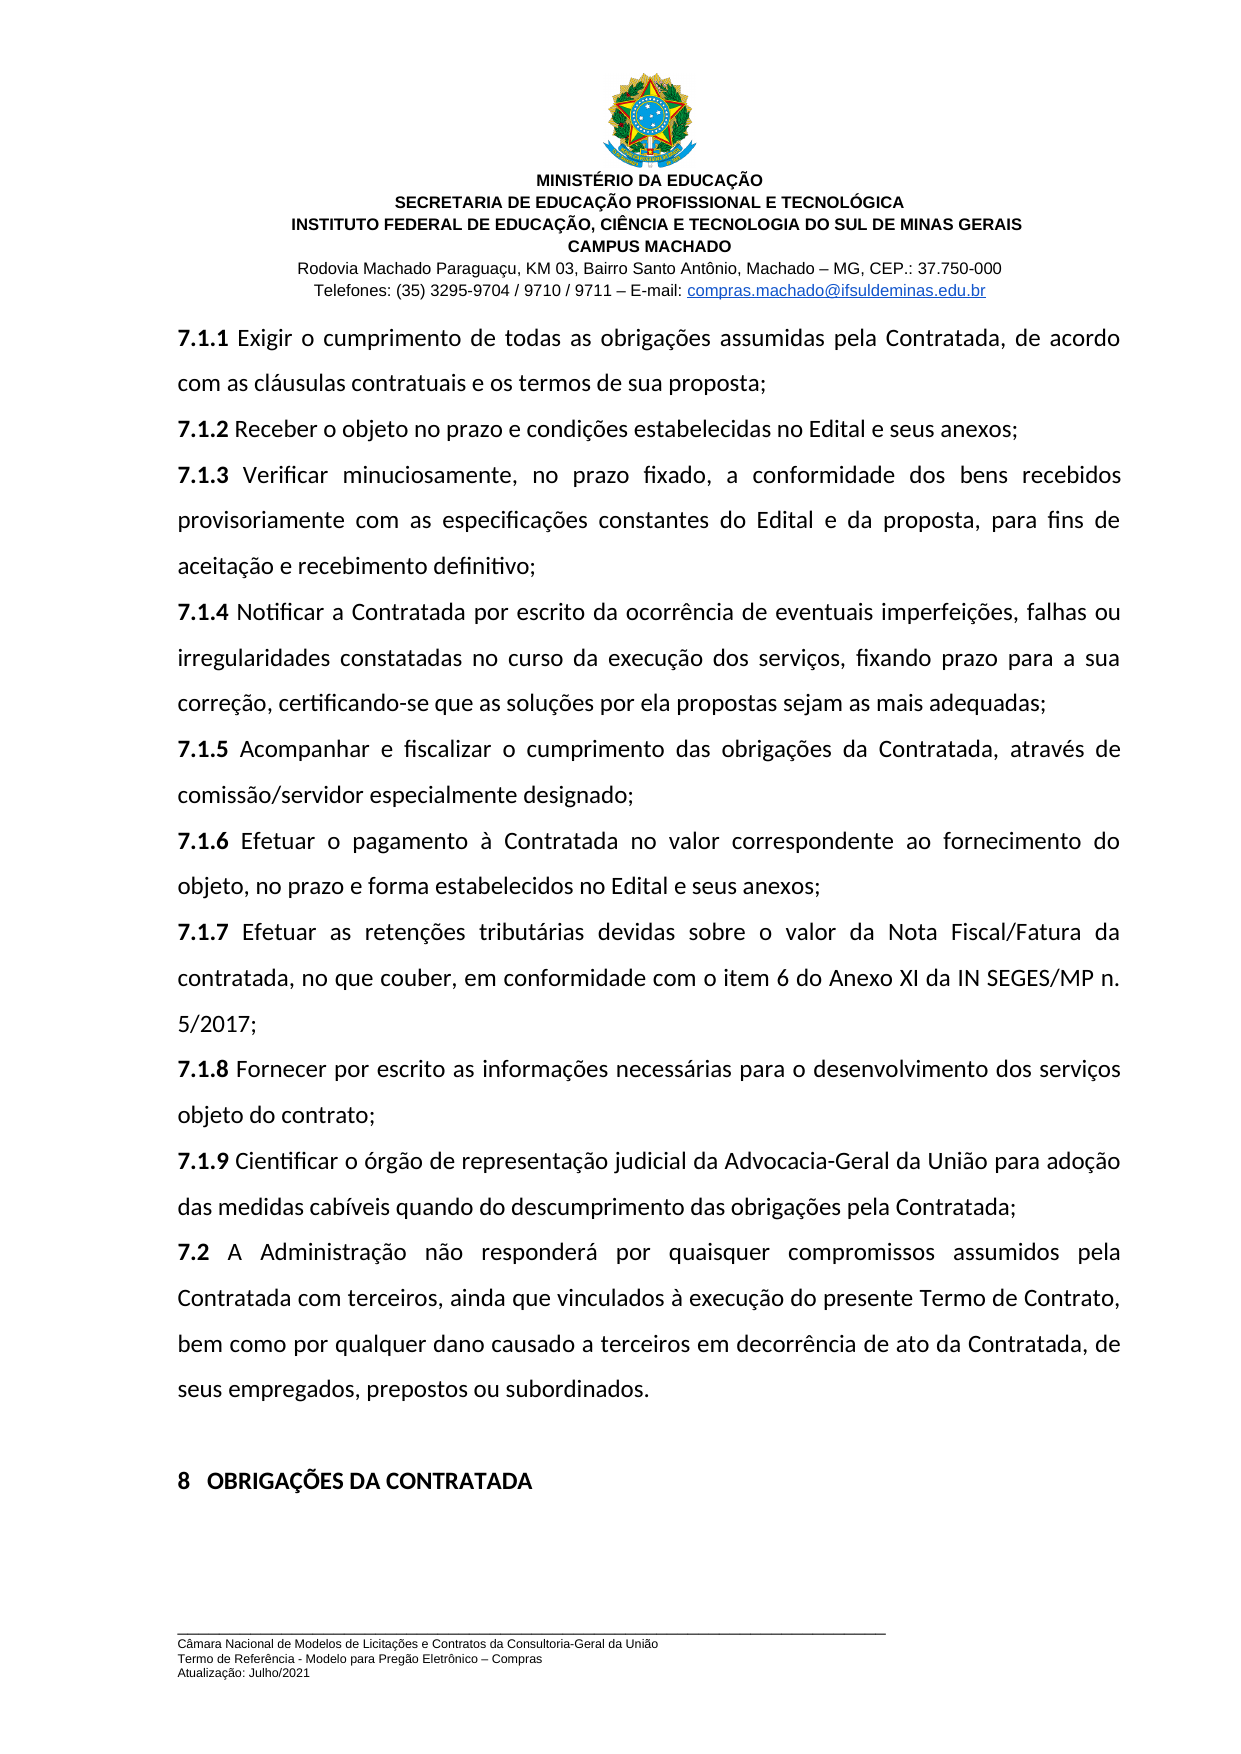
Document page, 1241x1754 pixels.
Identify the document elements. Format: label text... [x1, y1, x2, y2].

picture [603, 73, 697, 168]
text 7.1.8 Fornecer por escrito as informações necessárias para o desenvolvimento dos serviços objeto do contrato; [177, 1053, 1122, 1130]
picture [669, 149, 680, 155]
text 7.1.9 Cientificar o órgão de representação judicial da Advocacia-Geral da União para adoção das medidas cabíveis quando do descumprimento das obrigações pela Contratada; [177, 1145, 1122, 1221]
text 7.1.5 Acompanhar e fiscalizar o cumprimento das obrigações da Contratada, através de comissão/servidor especialmente designado; [177, 733, 1122, 809]
text 7.1.4 Notificar a Contratada por escrito da ocorrência de eventuais imperfeições, falhas ou irregularidades constatadas no curso da execução dos serviços, fixando prazo para a sua correção, certificando-se que as soluções por ela propostas sejam as mais adequadas; [177, 596, 1122, 718]
text 7.1.3 Verificar minuciosamente, no prazo fixado, a conformidade dos bens recebidos provisoriamente com as especificações constantes do Edital e da proposta, para fins de aceitação e recebimento definitivo; [177, 459, 1122, 581]
picture [643, 163, 658, 168]
text 7.2 A Administração não responderá por quaisquer compromissos assumidos pela Contratada com terceiros, ainda que vinculados à execução do presente Termo de Contrato, bem como por qualquer dano causado a terceiros em decorrência de ato da Contratada, de seus empregados, prepostos ou subordinados. [177, 1236, 1122, 1404]
text 7.1.6 Efetuar o pagamento à Contratada no valor correspondente ao fornecimento do objeto, no prazo e forma estabelecidos no Edital e seus anexos; [177, 825, 1122, 901]
text 8 OBRIGAÇÕES DA CONTRATADA [177, 1465, 1122, 1496]
text 7.1.1 Exigir o cumprimento de todas as obrigações assumidas pela Contratada, de acordo com as cláusulas contratuais e os termos de sua proposta; [177, 322, 1122, 398]
text 7.1.7 Efetuar as retenções tributárias devidas sobre o valor da Nota Fiscal/Fatura da contratada, no que couber, em conformidade com o item 6 do Anexo XI da IN SEGES/MP n. 5/2017; [177, 916, 1122, 1038]
text 7.1.2 Receber o objeto no prazo e condições estabelecidas no Edital e seus anexos; [177, 413, 1122, 444]
